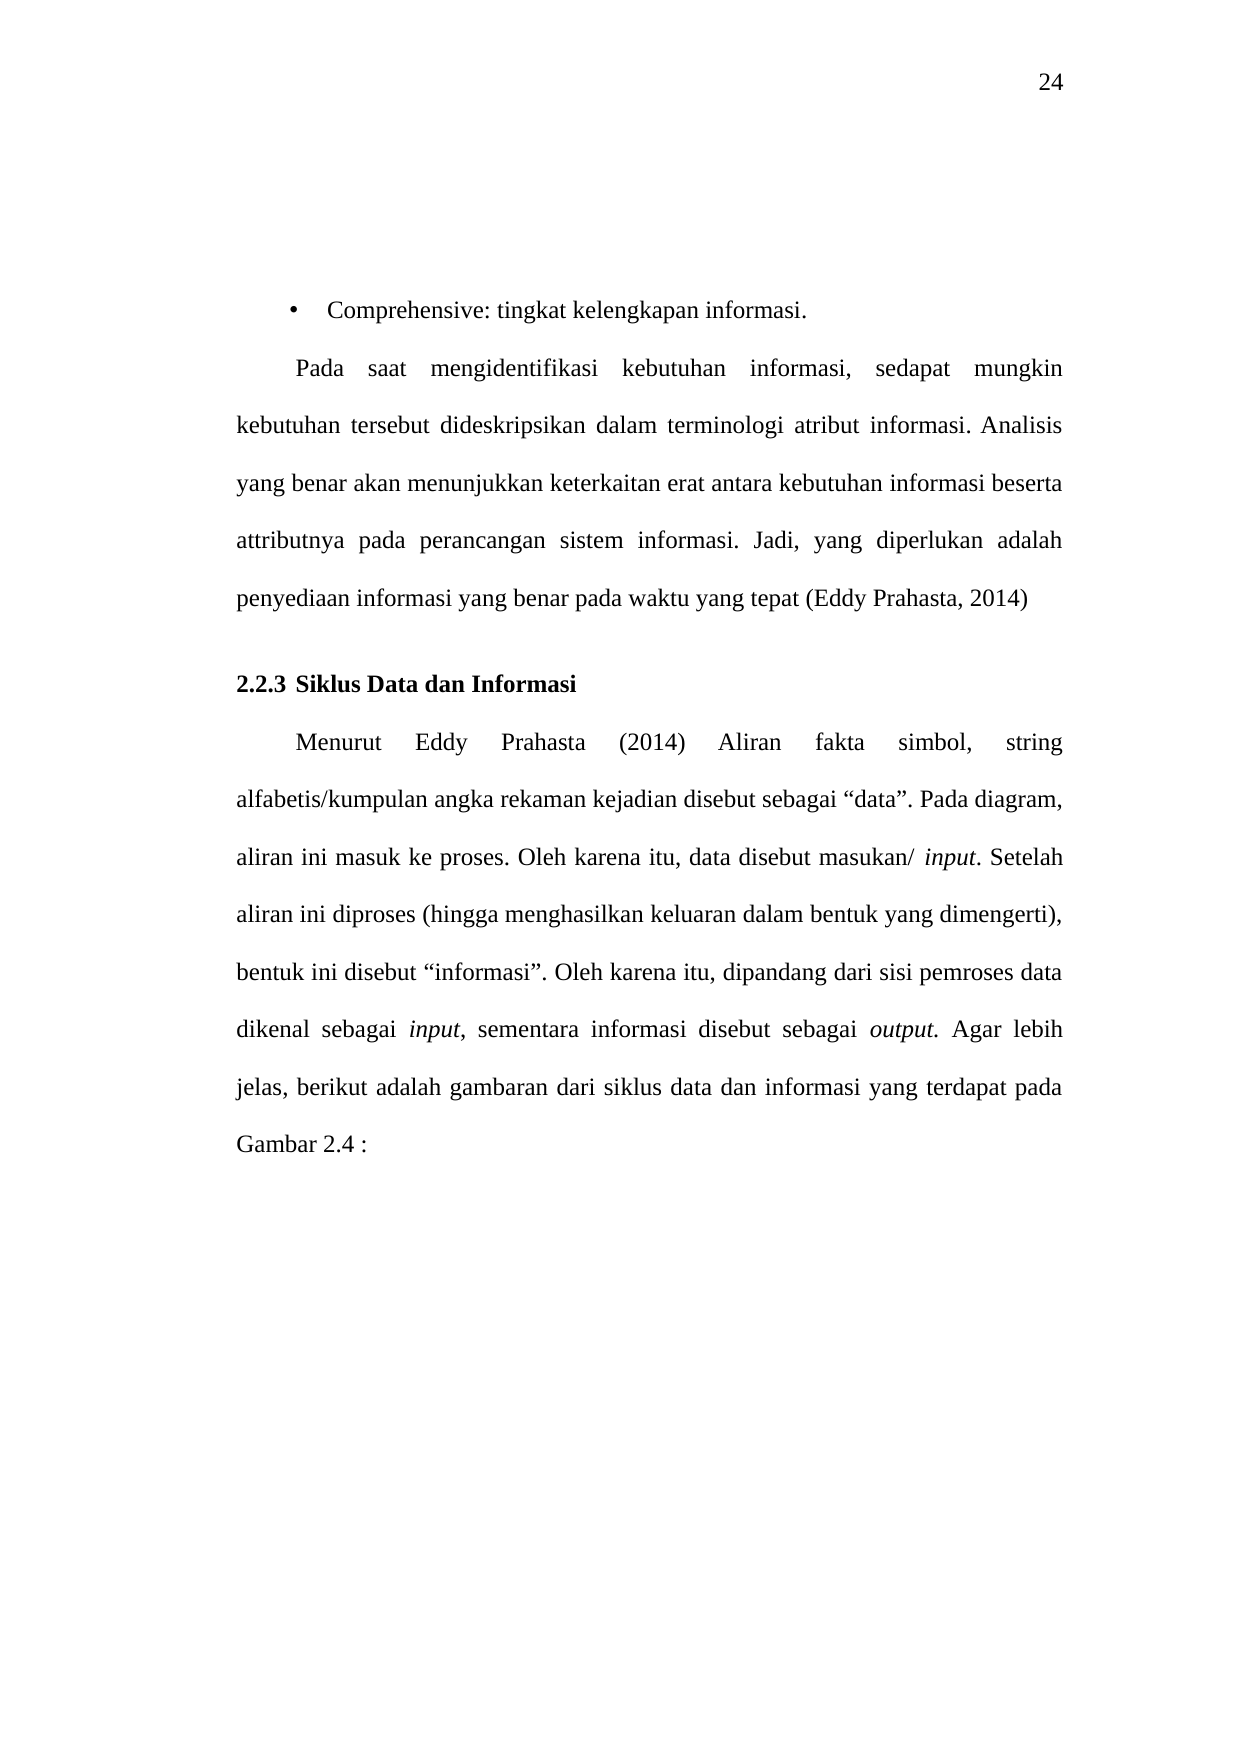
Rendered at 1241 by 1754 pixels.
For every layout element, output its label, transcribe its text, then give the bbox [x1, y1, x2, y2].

list Comprehensive: tingkat kelengkapan informasi. [289, 295, 1063, 324]
text Menurut Eddy Prahasta (2014) Aliran fakta simbol, string alfabetis/kumpulan angka rekaman kejadian disebut sebagai “data”. Pada diagram, aliran ini masuk ke proses. Oleh karena itu, data disebut masukan/ input. Setelah aliran ini diproses (hingga menghasilkan keluaran dalam bentuk yang dimengerti), bentuk ini disebut “informasi”. Oleh karena itu, dipandang dari sisi pemroses data dikenal sebagai input, sementara informasi disebut sebagai output. Agar lebih jelas, berikut adalah gambaran dari siklus data dan informasi yang terdapat pada Gambar 2.4 : [236, 727, 1063, 1158]
subtitle 2.2.3 Siklus Data dan Informasi [236, 669, 1063, 698]
text Pada saat mengidentifikasi kebutuhan informasi, sedapat mungkin kebutuhan tersebut dideskripsikan dalam terminologi atribut informasi. Analisis yang benar akan menunjukkan keterkaitan erat antara kebutuhan informasi beserta attributnya pada perancangan sistem informasi. Jadi, yang diperlukan adalah penyediaan informasi yang benar pada waktu yang tepat (Eddy Prahasta, 2014) [236, 353, 1063, 612]
